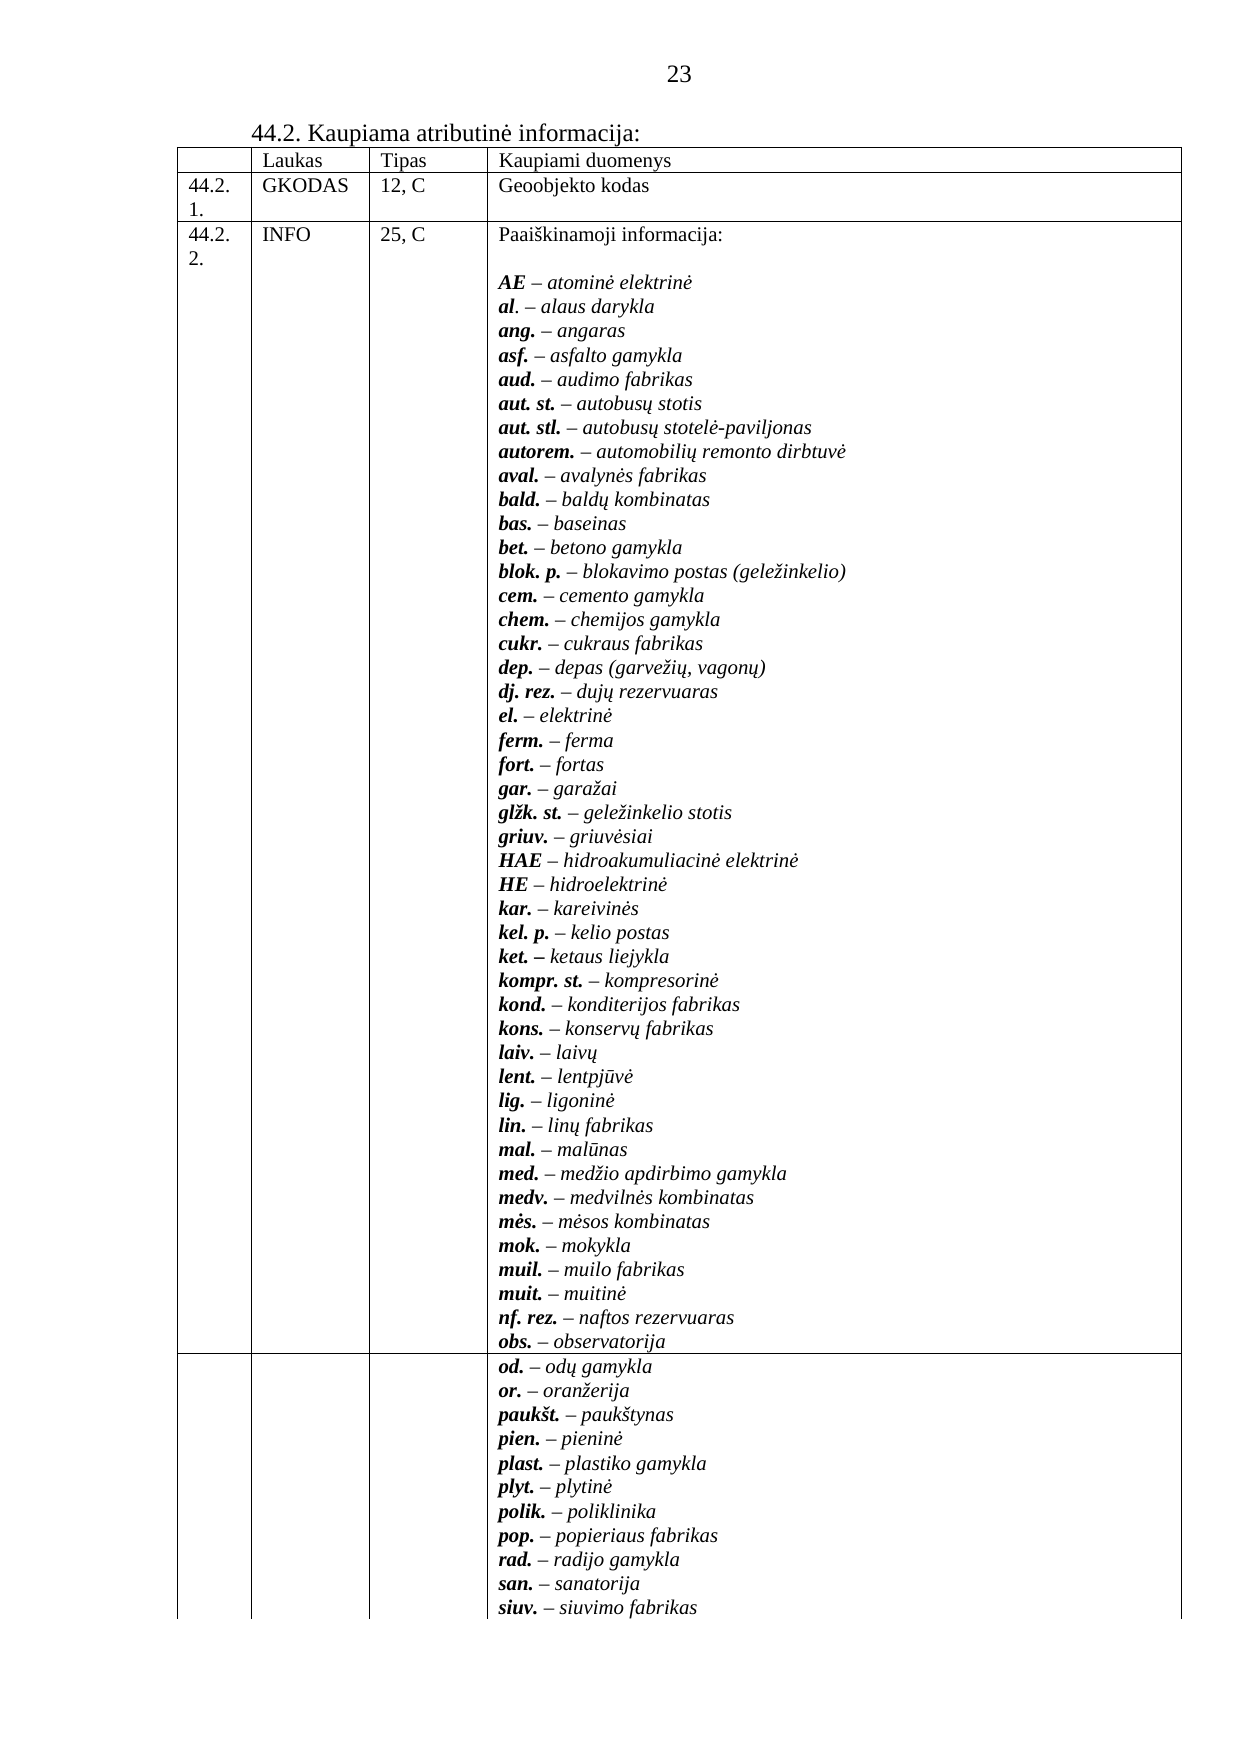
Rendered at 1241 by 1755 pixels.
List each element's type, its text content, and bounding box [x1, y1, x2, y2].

table_cell [178, 944, 251, 968]
table_cell [370, 463, 487, 487]
table_cell kond. – konditerijos fabrikas [488, 992, 1181, 1016]
table_cell [252, 848, 369, 872]
table_cell [370, 1329, 487, 1353]
table_cell [178, 848, 251, 872]
table_cell [178, 1523, 251, 1547]
table_cell [178, 1064, 251, 1088]
table_cell mok. – mokykla [488, 1233, 1181, 1257]
table_cell [370, 1450, 487, 1474]
table_cell asf. – asfalto gamykla [488, 343, 1181, 367]
table_cell [252, 776, 369, 800]
table_cell [370, 294, 487, 318]
table_cell blok. p. – blokavimo postas (geležinkelio) [488, 559, 1181, 583]
table_cell [178, 415, 251, 439]
table_cell [370, 319, 487, 342]
table_cell [178, 1089, 251, 1112]
table_cell [370, 439, 487, 463]
table_cell HE – hidroelektrinė [488, 872, 1181, 896]
table_cell al. – alaus darykla [488, 294, 1181, 318]
table_cell lin. – linų fabrikas [488, 1113, 1181, 1137]
table_cell [178, 1281, 251, 1305]
table_cell [252, 1354, 369, 1378]
table_cell [252, 679, 369, 703]
table_cell [370, 752, 487, 776]
table_cell [252, 343, 369, 367]
table_cell [178, 1378, 251, 1402]
table_cell [178, 1595, 251, 1619]
table_cell [370, 1305, 487, 1329]
table_cell [370, 655, 487, 679]
table_cell [370, 1378, 487, 1402]
table_cell [370, 631, 487, 655]
table_cell [252, 1499, 369, 1523]
table_cell [178, 704, 251, 727]
table_cell [178, 1547, 251, 1571]
table_cell [178, 968, 251, 992]
text 44.2. Kaupiama atributinė informacija: [177, 118, 1181, 147]
table_cell [370, 270, 487, 294]
table_cell INFO [252, 222, 369, 270]
table_cell [178, 463, 251, 487]
table_cell el. – elektrinė [488, 704, 1181, 727]
table_cell [252, 968, 369, 992]
table_cell [370, 944, 487, 968]
table_cell 44.2.2. [178, 222, 251, 270]
table_cell [252, 920, 369, 944]
table_cell dj. rez. – dujų rezervuaras [488, 679, 1181, 703]
table_cell [178, 439, 251, 463]
table_cell [178, 319, 251, 342]
table_cell [370, 1281, 487, 1305]
table_cell [178, 1402, 251, 1426]
table_cell [252, 1161, 369, 1185]
table_cell [252, 583, 369, 607]
table_cell [252, 1595, 369, 1619]
table_cell [370, 800, 487, 824]
table_cell [370, 1113, 487, 1137]
table_cell polik. – poliklinika [488, 1499, 1181, 1523]
table_cell [178, 1161, 251, 1185]
table_cell [252, 559, 369, 583]
table_cell kar. – kareivinės [488, 896, 1181, 920]
table_cell ang. – angaras [488, 319, 1181, 342]
table_cell [178, 752, 251, 776]
table_cell [370, 415, 487, 439]
table_cell [370, 896, 487, 920]
table_cell aut. st. – autobusų stotis [488, 391, 1181, 415]
table_cell [252, 270, 369, 294]
table_cell muit. – muitinė [488, 1281, 1181, 1305]
table_cell [178, 1185, 251, 1209]
table_cell [178, 1137, 251, 1161]
table_cell bas. – baseinas [488, 511, 1181, 535]
table_cell [252, 391, 369, 415]
table_cell [252, 294, 369, 318]
table_cell [178, 679, 251, 703]
table_cell [370, 343, 487, 367]
table_cell fort. – fortas [488, 752, 1181, 776]
table_cell [252, 535, 369, 559]
table_cell chem. – chemijos gamykla [488, 607, 1181, 631]
table_cell griuv. – griuvėsiai [488, 824, 1181, 848]
table_cell dep. – depas (garvežių, vagonų) [488, 655, 1181, 679]
table_cell med. – medžio apdirbimo gamykla [488, 1161, 1181, 1185]
table_cell [252, 439, 369, 463]
table_cell aut. stl. – autobusų stotelė-paviljonas [488, 415, 1181, 439]
table_cell [252, 944, 369, 968]
table_cell [252, 800, 369, 824]
table_cell [252, 1402, 369, 1426]
table_cell [370, 704, 487, 727]
table_cell [370, 1354, 487, 1378]
table_cell [252, 1329, 369, 1353]
table_cell [370, 1064, 487, 1088]
table_cell 12, C [370, 173, 487, 221]
table_cell [178, 583, 251, 607]
table_cell glžk. st. – geležinkelio stotis [488, 800, 1181, 824]
table_cell [252, 607, 369, 631]
table_cell [252, 872, 369, 896]
table_cell cem. – cemento gamykla [488, 583, 1181, 607]
table_cell [252, 704, 369, 727]
table_cell [252, 415, 369, 439]
table_cell [370, 1547, 487, 1571]
table_cell pop. – popieriaus fabrikas [488, 1523, 1181, 1547]
table_cell [178, 535, 251, 559]
table_cell [252, 824, 369, 848]
table_cell [178, 487, 251, 511]
table_cell obs. – observatorija [488, 1329, 1181, 1353]
table_cell 25, C [370, 222, 487, 270]
table_cell [370, 776, 487, 800]
table_cell medv. – medvilnės kombinatas [488, 1185, 1181, 1209]
table_cell [178, 631, 251, 655]
table_cell [178, 559, 251, 583]
table_cell kons. – konservų fabrikas [488, 1016, 1181, 1040]
table_cell kel. p. – kelio postas [488, 920, 1181, 944]
table_cell [252, 992, 369, 1016]
table_cell [370, 679, 487, 703]
table_cell [370, 992, 487, 1016]
table_cell lig. – ligoninė [488, 1089, 1181, 1112]
table_cell [178, 1426, 251, 1450]
table_cell [178, 655, 251, 679]
table_cell 44.2.1. [178, 173, 251, 221]
table_cell [178, 1571, 251, 1595]
table_cell lent. – lentpjūvė [488, 1064, 1181, 1088]
table_cell [252, 1305, 369, 1329]
table_cell [370, 391, 487, 415]
table_cell [370, 559, 487, 583]
table_cell [370, 1595, 487, 1619]
table_cell [252, 1040, 369, 1064]
table_cell autorem. – automobilių remonto dirbtuvė [488, 439, 1181, 463]
table_cell laiv. – laivų [488, 1040, 1181, 1064]
table_cell [370, 1137, 487, 1161]
table_cell siuv. – siuvimo fabrikas [488, 1595, 1181, 1619]
table_cell bald. – baldų kombinatas [488, 487, 1181, 511]
table_cell [252, 1378, 369, 1402]
table_cell [370, 1257, 487, 1281]
table_cell [370, 1089, 487, 1112]
table_cell muil. – muilo fabrikas [488, 1257, 1181, 1281]
table_cell or. – oranžerija [488, 1378, 1181, 1402]
table_cell [252, 1450, 369, 1474]
table_cell cukr. – cukraus fabrikas [488, 631, 1181, 655]
table_cell [252, 1426, 369, 1450]
table_cell [252, 896, 369, 920]
table_cell [252, 752, 369, 776]
table_cell gar. – garažai [488, 776, 1181, 800]
table_cell [370, 1185, 487, 1209]
table_cell [252, 1089, 369, 1112]
table_cell mal. – malūnas [488, 1137, 1181, 1161]
table_cell bet. – betono gamykla [488, 535, 1181, 559]
table_cell [178, 728, 251, 752]
table_cell [178, 872, 251, 896]
table_cell [370, 367, 487, 391]
table_cell [370, 968, 487, 992]
table_cell [252, 655, 369, 679]
table_cell [252, 631, 369, 655]
table_cell [370, 535, 487, 559]
table_cell [178, 824, 251, 848]
table_cell kompr. st. – kompresorinė [488, 968, 1181, 992]
table_cell [252, 1016, 369, 1040]
table_cell [252, 1257, 369, 1281]
table_cell [252, 1571, 369, 1595]
table_cell [178, 1354, 251, 1378]
table_cell [252, 1113, 369, 1137]
table_cell plast. – plastiko gamykla [488, 1450, 1181, 1474]
table_cell [252, 1523, 369, 1547]
table_cell aval. – avalynės fabrikas [488, 463, 1181, 487]
table_cell [370, 1161, 487, 1185]
table_cell [370, 1209, 487, 1233]
table_cell Geoobjekto kodas [488, 173, 1181, 221]
table_cell [370, 583, 487, 607]
table_cell [370, 1426, 487, 1450]
table_cell [178, 391, 251, 415]
table_cell AE – atominė elektrinė [488, 270, 1181, 294]
table_cell [178, 294, 251, 318]
table_cell [252, 319, 369, 342]
table_cell [252, 1185, 369, 1209]
table_cell [252, 487, 369, 511]
table_cell mės. – mėsos kombinatas [488, 1209, 1181, 1233]
table_cell plyt. – plytinė [488, 1475, 1181, 1498]
table_cell [370, 1499, 487, 1523]
table_cell [370, 607, 487, 631]
table_cell ferm. – ferma [488, 728, 1181, 752]
table_cell [252, 1281, 369, 1305]
table_cell [252, 463, 369, 487]
table_cell [178, 1016, 251, 1040]
table_cell [178, 896, 251, 920]
table_cell [178, 992, 251, 1016]
table_cell [252, 1233, 369, 1257]
table_cell [252, 1475, 369, 1498]
table_cell [370, 1475, 487, 1498]
table_cell [178, 1450, 251, 1474]
table_cell Paaiškinamoji informacija: [488, 222, 1181, 270]
table_cell [370, 920, 487, 944]
table_header [178, 148, 251, 172]
table_cell paukšt. – paukštynas [488, 1402, 1181, 1426]
table_cell pien. – pieninė [488, 1426, 1181, 1450]
table_cell [252, 1064, 369, 1088]
table_cell [178, 920, 251, 944]
table_cell [370, 1402, 487, 1426]
table_cell [178, 343, 251, 367]
table_cell [370, 1571, 487, 1595]
table_header Laukas [252, 148, 369, 172]
table_cell [178, 270, 251, 294]
table_cell [178, 1329, 251, 1353]
table_cell [370, 511, 487, 535]
table_cell [178, 511, 251, 535]
table_cell san. – sanatorija [488, 1571, 1181, 1595]
table_cell [178, 1257, 251, 1281]
table_cell [178, 800, 251, 824]
table_cell [178, 1209, 251, 1233]
table_cell nf. rez. – naftos rezervuaras [488, 1305, 1181, 1329]
table_cell [178, 1499, 251, 1523]
table_cell [370, 1040, 487, 1064]
table_cell [178, 1113, 251, 1137]
table_cell [252, 1547, 369, 1571]
table_cell HAE – hidroakumuliacinė elektrinė [488, 848, 1181, 872]
table_cell [370, 487, 487, 511]
table_cell [178, 367, 251, 391]
table_cell [370, 824, 487, 848]
table_cell rad. – radijo gamykla [488, 1547, 1181, 1571]
table_header Kaupiami duomenys [488, 148, 1181, 172]
table_cell [370, 1233, 487, 1257]
table_cell GKODAS [252, 173, 369, 221]
table_cell [252, 1209, 369, 1233]
table_cell [178, 1305, 251, 1329]
table_cell [370, 1523, 487, 1547]
table_cell [370, 872, 487, 896]
table_cell [178, 607, 251, 631]
table_cell aud. – audimo fabrikas [488, 367, 1181, 391]
table_cell [252, 367, 369, 391]
table_cell od. – odų gamykla [488, 1354, 1181, 1378]
table_cell [252, 511, 369, 535]
table_cell [370, 1016, 487, 1040]
table_cell [370, 728, 487, 752]
table_header Tipas [370, 148, 487, 172]
table_cell [178, 1475, 251, 1498]
table_cell [252, 728, 369, 752]
table_cell [252, 1137, 369, 1161]
table_cell [178, 1040, 251, 1064]
table_cell [370, 848, 487, 872]
table_cell [178, 776, 251, 800]
table_cell [178, 1233, 251, 1257]
table_cell ket. – ketaus liejykla [488, 944, 1181, 968]
